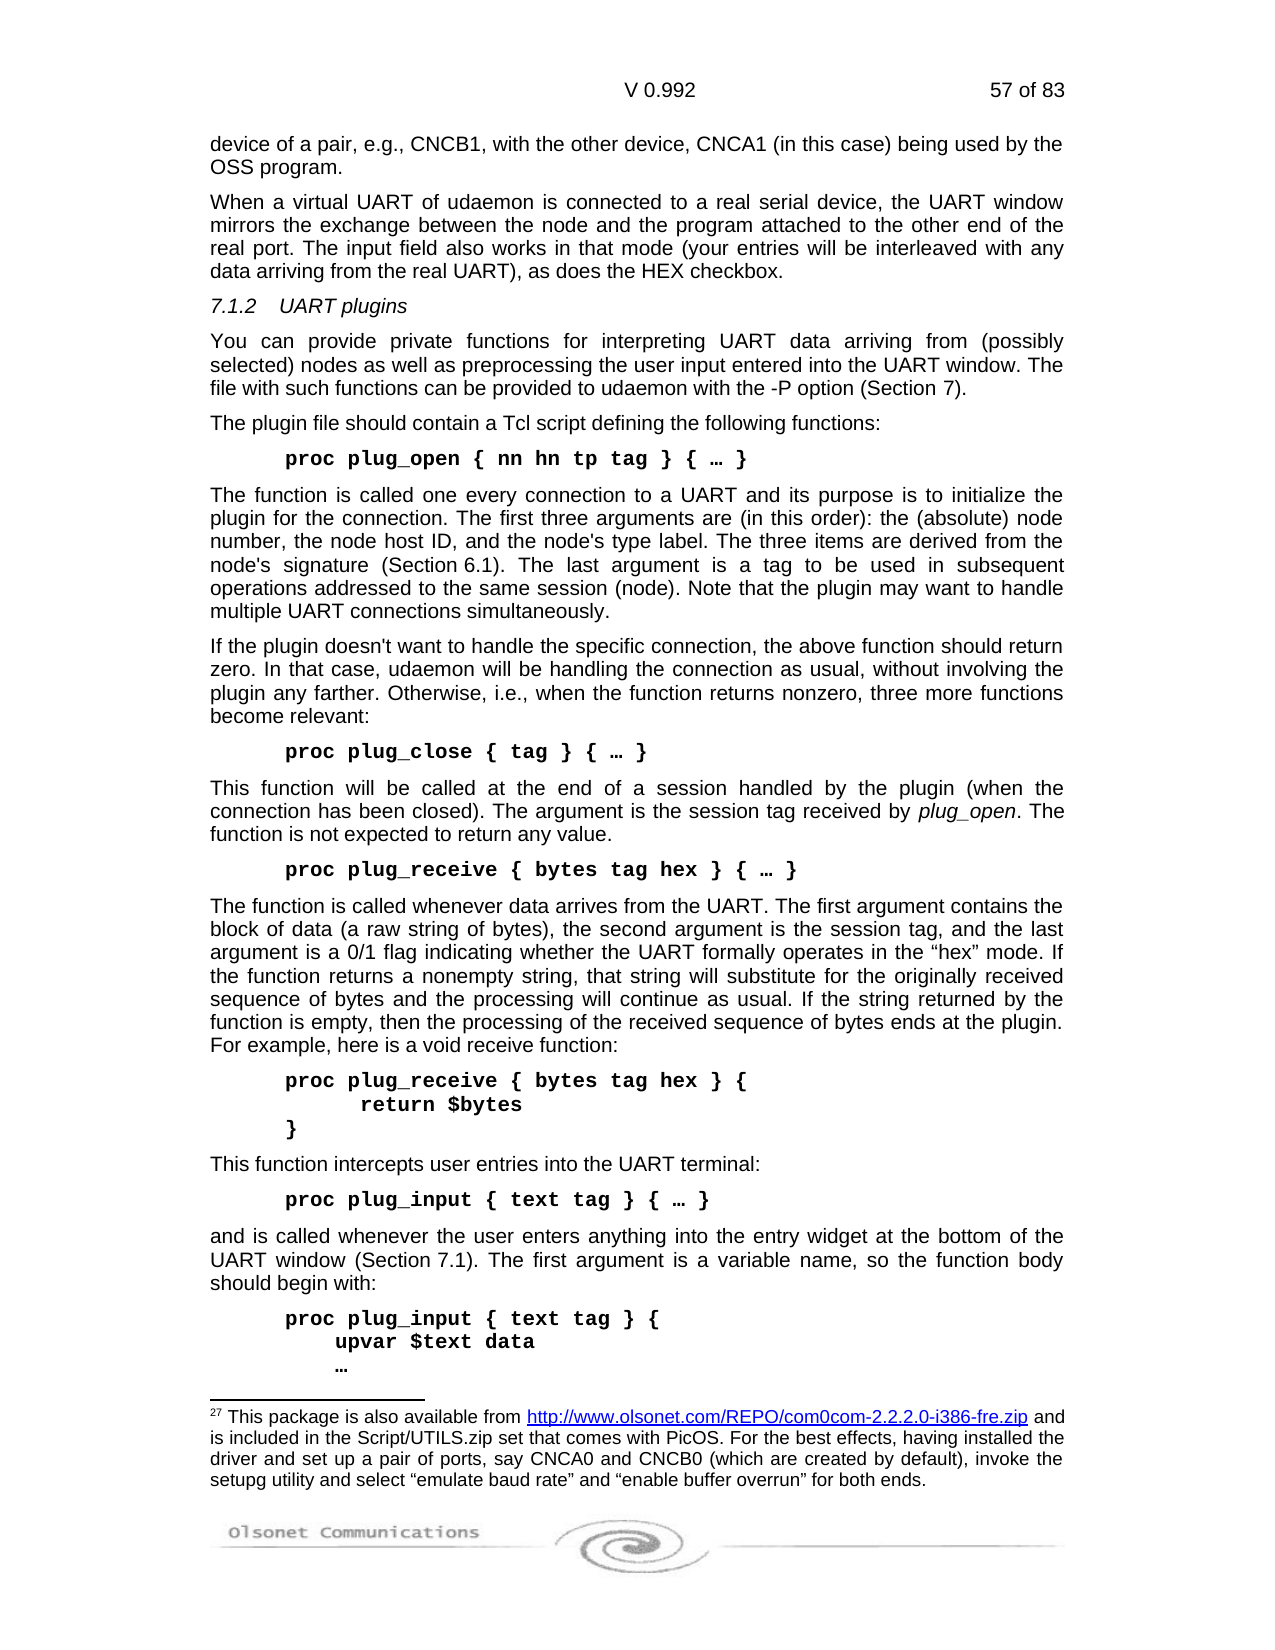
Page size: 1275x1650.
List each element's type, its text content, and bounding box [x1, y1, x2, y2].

text upvar $text data [210, 1331, 1065, 1355]
text This package is also available from http://www.olsonet.com/REPO/com0com-2.2.2.0-i386-fre.zip and is included in the Script/UTILS.zip set that comes with PicOS. For the best effects, having installed the driver and set up a pair of ports, say CNCA0 and CNCB0 (which are created by default), invoke the setupg utility and select “emulate baud rate” and “enable buffer overrun” for both ends. [210, 1406, 1065, 1490]
text The function is called whenever data arrives from the UART. The first argument contains the block of data (a raw string of bytes), the second argument is the session tag, and the last argument is a 0/1 flag indicating whether the UART formally operates in the “hex” mode. If the function returns a nonempty string, that string will substitute for the originally received sequence of bytes and the processing will continue as usual. If the string returned by the function is empty, then the processing of the received sequence of bytes ends at the plugin. For example, here is a void receive function: [210, 894, 1065, 1057]
text This function intercepts user entries into the UART terminal: [210, 1153, 1065, 1176]
text return $bytes [210, 1094, 1065, 1118]
text proc plug_open { nn hn tp tag } { … } [210, 447, 1065, 472]
subtitle UART plugins [210, 295, 1065, 318]
text proc plug_close { tag } { … } [210, 739, 1065, 764]
text proc plug_receive { bytes tag hex } { [210, 1069, 1065, 1094]
text … [210, 1355, 1065, 1379]
text The plugin file should contain a Tcl script defining the following functions: [210, 412, 1065, 435]
text This function will be called at the end of a session handled by the plugin (when the connection has been closed). The argument is the session tag received by plug_open. The function is not expected to return any value. [210, 776, 1065, 846]
text You can provide private functions for interpreting UART data arriving from (possibly selected) nodes as well as preprocessing the user input entered into the UART window. The file with such functions can be provided to udaemon with the -P option (Section 7). [210, 330, 1065, 400]
text } [210, 1118, 1065, 1141]
text and is called whenever the user enters anything into the entry widget at the bottom of the UART window (Section 7.1). The first argument is a variable name, so the function body should begin with: [210, 1225, 1065, 1294]
text If the plugin doesn't want to handle the specific connection, the above function should return zero. In that case, udaemon will be handling the connection as usual, without involving the plugin any farther. Otherwise, i.e., when the function returns nonzero, three more functions become relevant: [210, 634, 1065, 727]
text The function is called one every connection to a UART and its purpose is to initialize the plugin for the connection. The first three arguments are (in this order): the (absolute) node number, the node host ID, and the node's type label. The three items are derived from the node's signature (Section 6.1). The last argument is a tag to be used in subsequent operations addressed to the same session (node). Note that the plugin may want to handle multiple UART connections simultaneously. [210, 483, 1065, 623]
text proc plug_receive { bytes tag hex } { … } [210, 858, 1065, 883]
text proc plug_input { text tag } { … } [210, 1188, 1065, 1213]
text When a virtual UART of udaemon is connected to a real serial device, the UART window mirrors the exchange between the node and the program attached to the other end of the real port. The input field also works in that mode (your entries will be interleaved with any data arriving from the real UART), as does the HEX checkbox. [210, 190, 1065, 283]
text proc plug_input { text tag } { [210, 1306, 1065, 1331]
text device of a pair, e.g., CNCB1, with the other device, CNCA1 (in this case) being used by the OSS program. [210, 132, 1065, 179]
picture [210, 1504, 1065, 1596]
